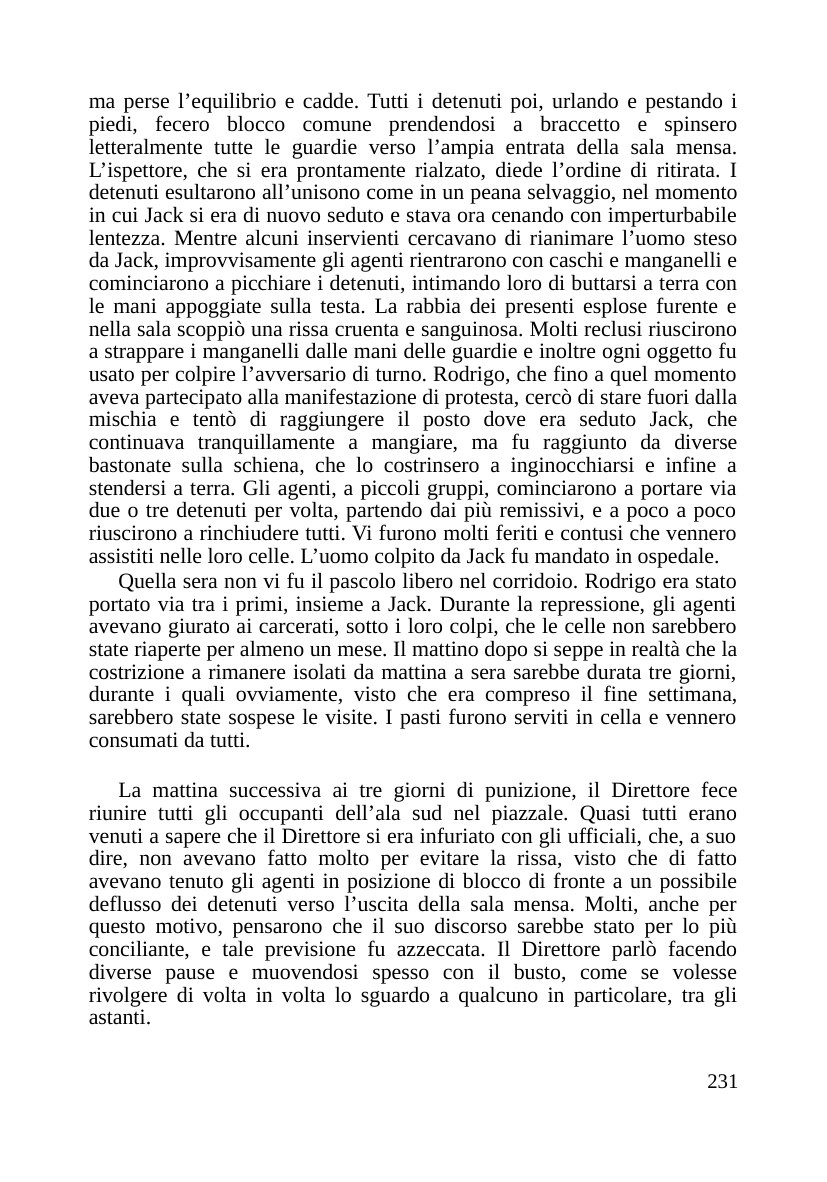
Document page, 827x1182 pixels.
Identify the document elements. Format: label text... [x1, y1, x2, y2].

text La mattina successiva ai tre giorni di punizione, il Direttore fece riunire tutti gli occupanti dell’ala sud nel piazzale. Quasi tutti erano venuti a sapere che il Direttore si era infuriato con gli ufficiali, che, a suo dire, non avevano fatto molto per evitare la rissa, visto che di fatto avevano tenuto gli agenti in posizione di blocco di fronte a un possibile deflusso dei detenuti verso l’uscita della sala mensa. Molti, anche per questo motivo, pensarono che il suo discorso sarebbe stato per lo più conciliante, e tale previsione fu azzeccata. Il Direttore parlò facendo diverse pause e muovendosi spesso con il busto, come se volesse rivolgere di volta in volta lo sguardo a qualcuno in particolare, tra gli astanti. [88, 777, 738, 1029]
text ma perse l’equilibrio e cadde. Tutti i detenuti poi, urlando e pestando i piedi, fecero blocco comune prendendosi a braccetto e spinsero letteralmente tutte le guardie verso l’ampia entrata della sala mensa. L’ispettore, che si era prontamente rialzato, diede l’ordine di ritirata. I detenuti esultarono all’unisono come in un peana selvaggio, nel momento in cui Jack si era di nuovo seduto e stava ora cenando con imperturbabile lentezza. Mentre alcuni inservienti cercavano di rianimare l’uomo steso da Jack, improvvisamente gli agenti rientrarono con caschi e manganelli e cominciarono a picchiare i detenuti, intimando loro di buttarsi a terra con le mani appoggiate sulla testa. La rabbia dei presenti esplose furente e nella sala scoppiò una rissa cruenta e sanguinosa. Molti reclusi riuscirono a strappare i manganelli dalle mani delle guardie e inoltre ogni oggetto fu usato per colpire l’avversario di turno. Rodrigo, che fino a quel momento aveva partecipato alla manifestazione di protesta, cercò di stare fuori dalla mischia e tentò di raggiungere il posto dove era seduto Jack, che continuava tranquillamente a mangiare, ma fu raggiunto da diverse bastonate sulla schiena, che lo costrinsero a inginocchiarsi e infine a stendersi a terra. Gli agenti, a piccoli gruppi, cominciarono a portare via due o tre detenuti per volta, partendo dai più remissivi, e a poco a poco riuscirono a rinchiudere tutti. Vi furono molti feriti e contusi che vennero assistiti nelle loro celle. L’uomo colpito da Jack fu mandato in ospedale. [88, 88, 738, 568]
text Quella sera non vi fu il pascolo libero nel corridoio. Rodrigo era stato portato via tra i primi, insieme a Jack. Durante la repressione, gli agenti avevano giurato ai carcerati, sotto i loro colpi, che le celle non sarebbero state riaperte per almeno un mese. Il mattino dopo si seppe in realtà che la costrizione a rimanere isolati da mattina a sera sarebbe durata tre giorni, durante i quali ovviamente, visto che era compreso il fine settimana, sarebbero state sospese le visite. I pasti furono serviti in cella e vennero consumati da tutti. [88, 568, 738, 752]
